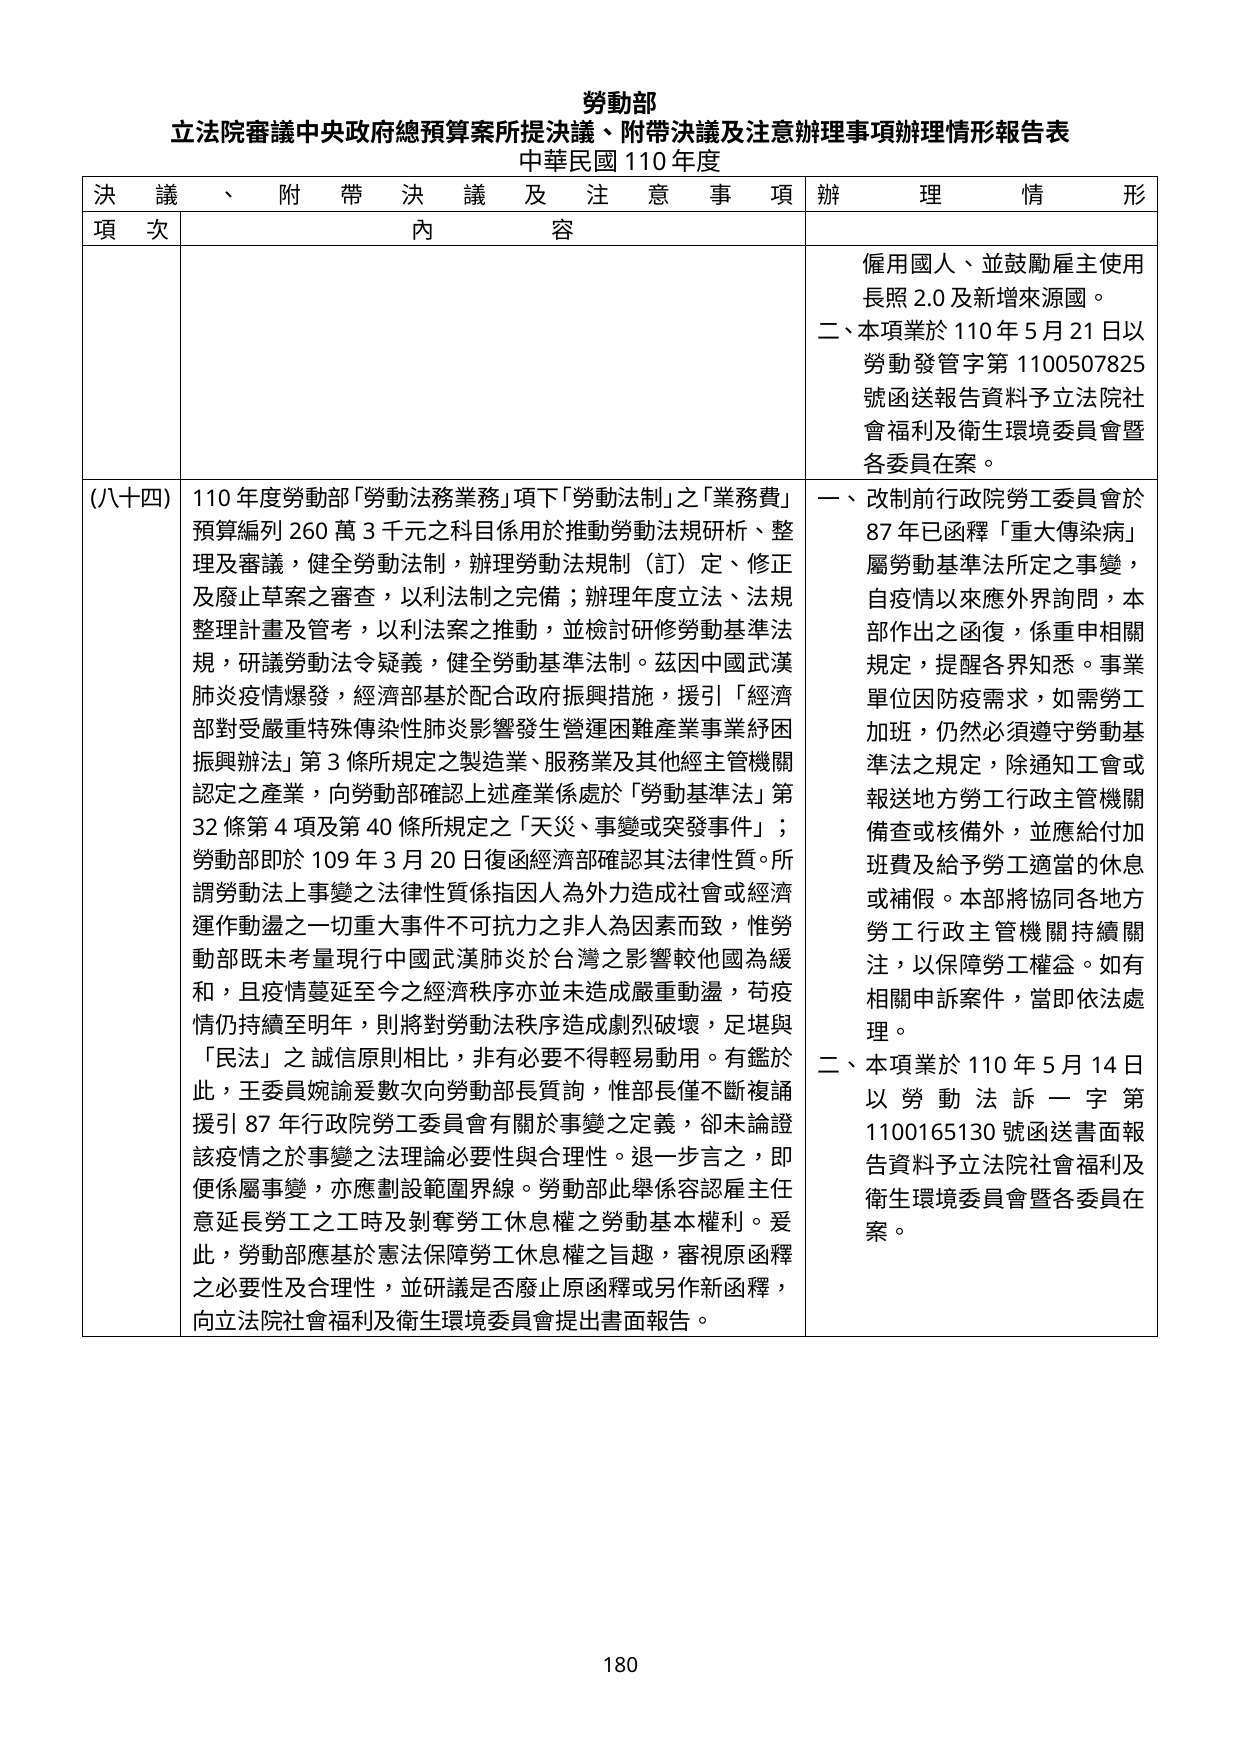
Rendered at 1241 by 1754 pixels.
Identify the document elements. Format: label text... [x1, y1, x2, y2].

table_cell 110 年度勞動部「勞動法務業務」項下「勞動法制」之「業務費」預算編列 260 萬 3 千元之科目係用於推動勞動法規研析、整理及審議，健全勞動法制，辦理勞動法規制（訂）定、修正及廢止草案之審查，以利法制之完備；辦理年度立法、法規整理計畫及管考，以利法案之推動，並檢討研修勞動基準法規，研議勞動法令疑義，健全勞動基準法制。茲因中國武漢肺炎疫情爆發，經濟部基於配合政府振興措施，援引「經濟部對受嚴重特殊傳染性肺炎影響發生營運困難產業事業紓困振興辦法」第 3 條所規定之製造業、服務業及其他經主管機關認定之產業，向勞動部確認上述產業係處於「勞動基準法」第 32 條第 4 項及第 40 條所規定之「天災、事變或突發事件」；勞動部即於 109 年 3 月 20 日復函經濟部確認其法律性質。所謂勞動法上事變之法律性質係指因人為外力造成社會或經濟運作動盪之一切重大事件不可抗力之非人為因素而致，惟勞動部既未考量現行中國武漢肺炎於台灣之影響較他國為緩和，且疫情蔓延至今之經濟秩序亦並未造成嚴重動盪，苟疫情仍持續至明年，則將對勞動法秩序造成劇烈破壞，足堪與「民法」之 誠信原則相比，非有必要不得輕易動用。有鑑於此，王委員婉諭爰數次向勞動部長質詢，惟部長僅不斷複誦援引 87 年行政院勞工委員會有關於事變之定義，卻未論證該疫情之於事變之法理論必要性與合理性。退一步言之，即便係屬事變，亦應劃設範圍界線。勞動部此舉係容認雇主任意延長勞工之工時及剝奪勞工休息權之勞動基本權利。爰此，勞動部應基於憲法保障勞工休息權之旨趣，審視原函釋之必要性及合理性，並研議是否廢止原函釋或另作新函釋，向立法院社會福利及衛生環境委員會提出書面報告。 [181, 480, 805, 1336]
table_cell (八十四) [83, 480, 180, 1336]
table_cell 改制前行政院勞工委員會於87年已函釋「重大傳染病」屬勞動基準法所定之事變，自疫情以來應外界詢問，本部作出之函復，係重申相關規定，提醒各界知悉。事業單位因防疫需求，如需勞工加班，仍然必須遵守勞動基準法之規定，除通知工會或報送地方勞工行政主管機關備查或核備外，並應給付加班費及給予勞工適當的休息或補假。本部將協同各地方勞工行政主管機關持續關注，以保障勞工權益。如有相關申訴案件，當即依法處理。 本項業於110年5月14日以勞動法訴一字第1100165130號函送書面報告資料予立法院社會福利及衛生環境委員會暨各委員在案。 [806, 480, 1157, 1336]
table_cell [181, 246, 805, 479]
table_cell [83, 246, 180, 479]
table_cell 僱用國人、並鼓勵雇主使用長照2.0及新增來源國。 二、本項業於110年5月21日以勞動發管字第1100507825號函送報告資料予立法院社會福利及衛生環境委員會暨各委員在案。 [806, 246, 1157, 479]
table_cell [806, 212, 1157, 245]
table_cell 項次 [83, 212, 180, 245]
table_header 辦理情形 [806, 177, 1157, 211]
table_cell 內 容 [181, 212, 805, 245]
table_header 決議、附帶決議及注意事項 [83, 177, 805, 211]
